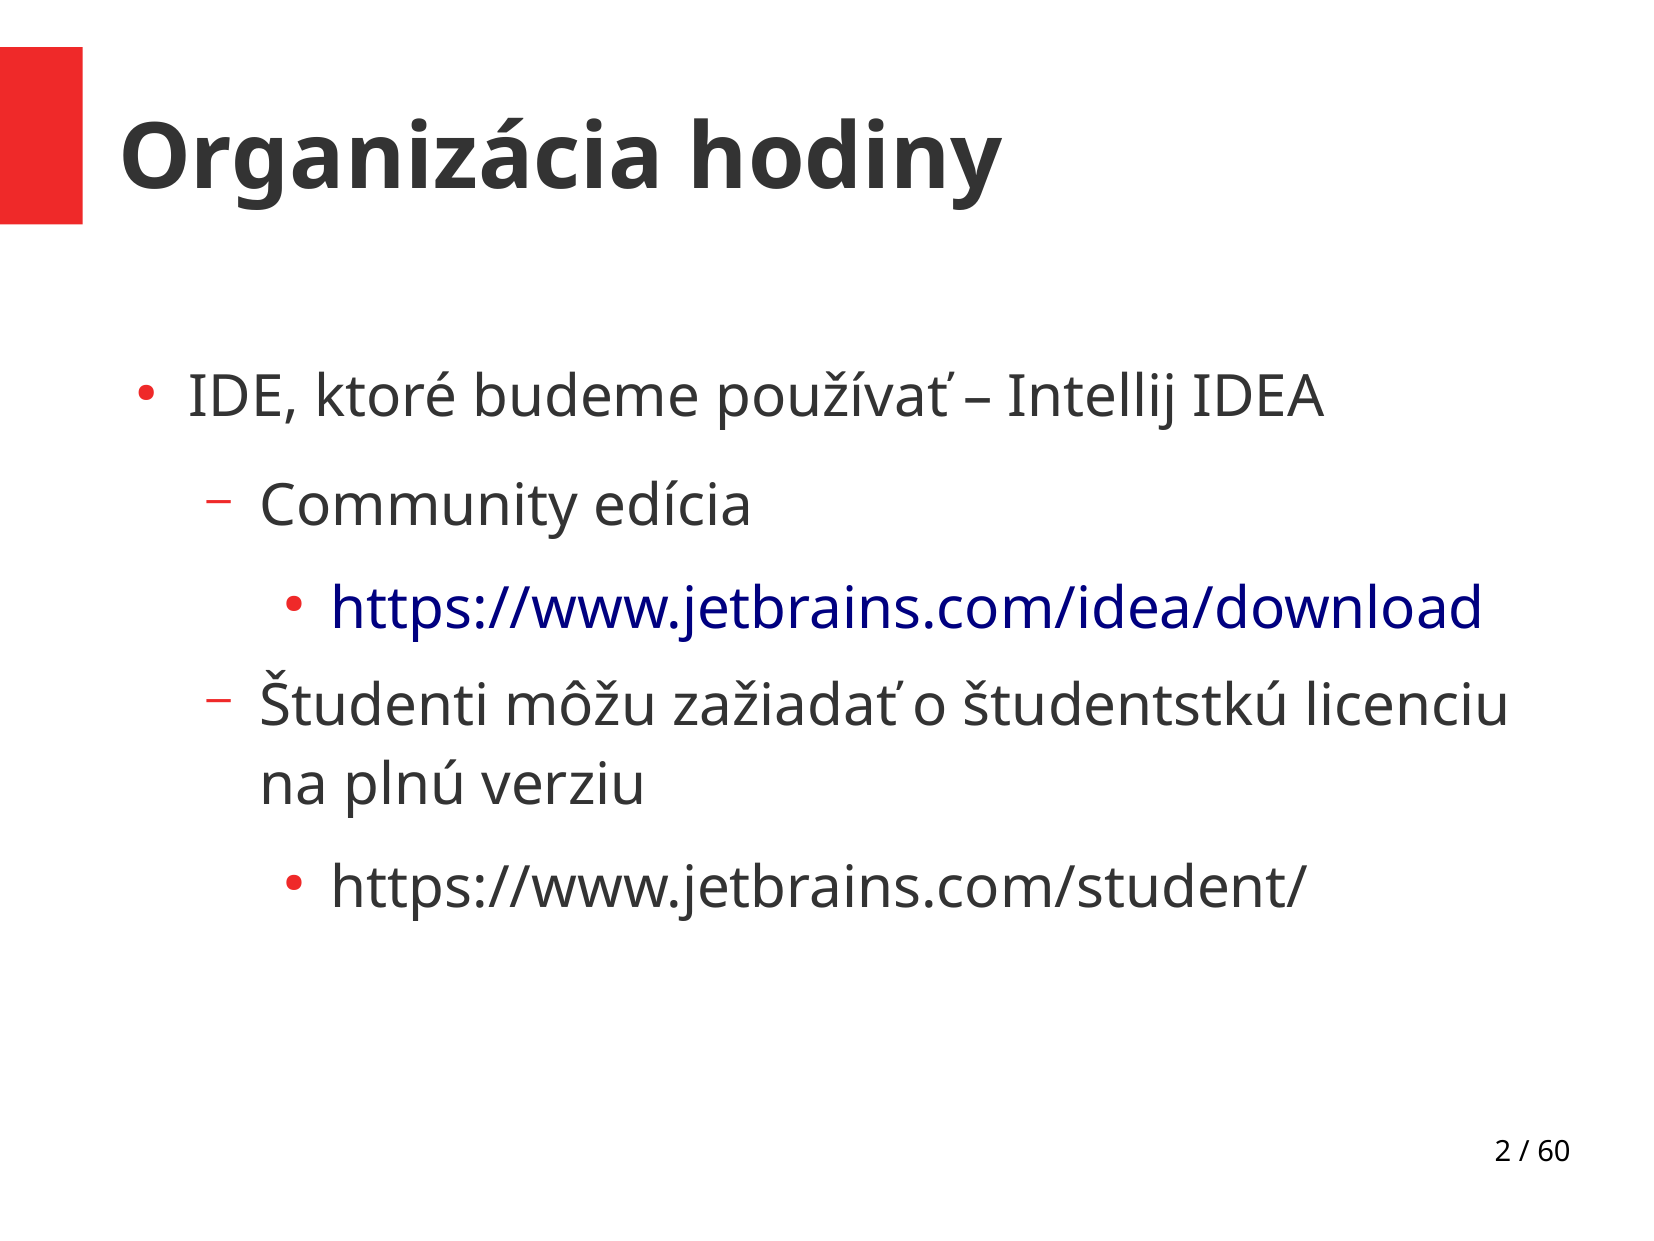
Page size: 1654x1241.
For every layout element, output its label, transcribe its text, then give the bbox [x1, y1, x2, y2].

title Organizácia hodiny [118, 49, 1571, 257]
list IDE, ktoré budeme používať – Intellij IDEA Community edícia https://www.jetbrains.com/idea/download Študenti môžu zažiadať o študentstkú licenciu na plnú verziu https://www.jetbrains.com/student/ [118, 354, 1536, 1074]
